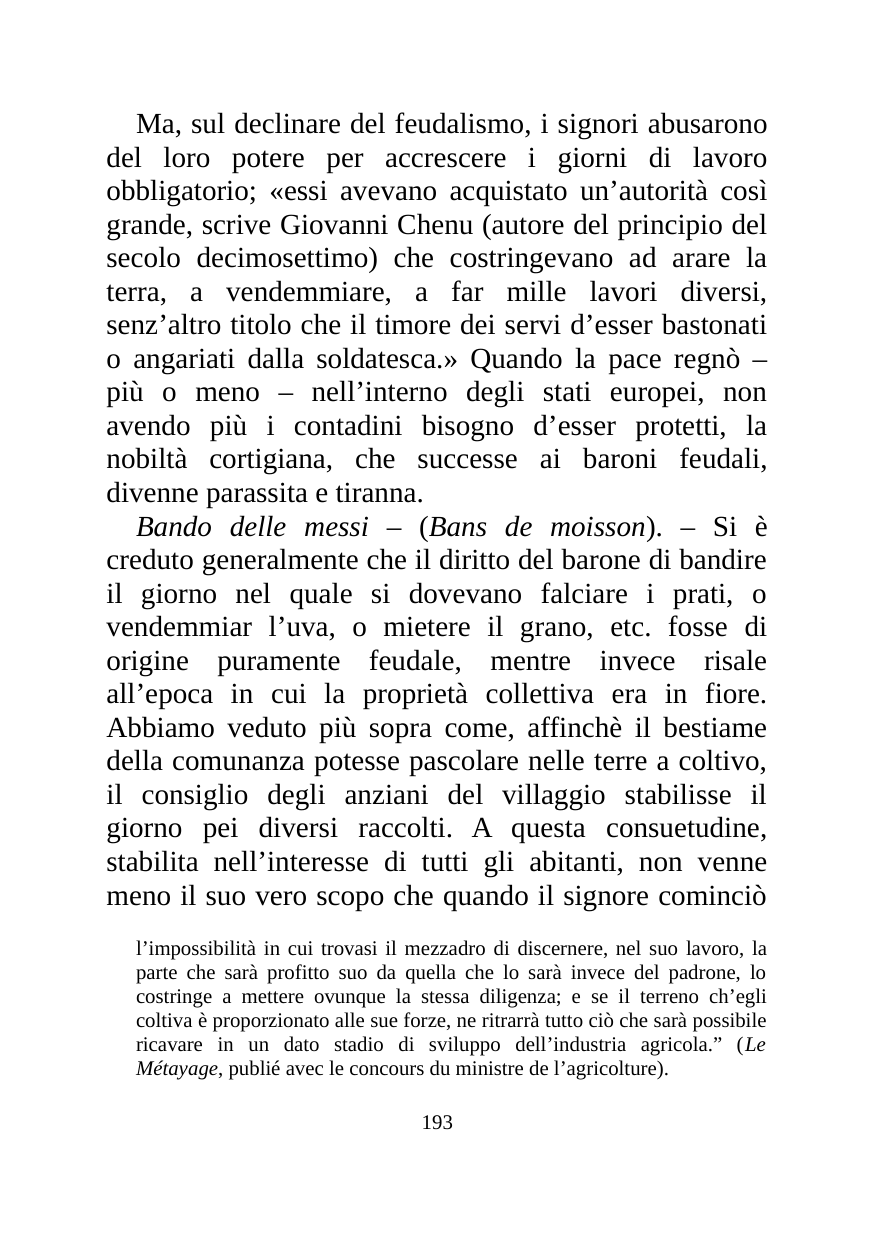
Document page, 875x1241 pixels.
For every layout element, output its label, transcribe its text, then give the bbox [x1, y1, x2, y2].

text l’impossibilità in cui trovasi il mezzadro di discernere, nel suo lavoro, la parte che sarà profitto suo da quella che lo sarà invece del padrone, lo costringe a mettere ovunque la stessa diligenza; e se il terreno ch’egli coltiva è proporzionato alle sue forze, ne ritrarrà tutto ciò che sarà possibile ricavare in un dato stadio di sviluppo dell’industria agricola.” (Le Métayage, publié avec le concours du ministre de l’agricolture). [135, 936, 768, 1080]
text Ma, sul declinare del feudalismo, i signori abusarono del loro potere per accrescere i giorni di lavoro obbligatorio; «essi avevano acquistato un’autorità così grande, scrive Giovanni Chenu (autore del principio del secolo decimosettimo) che costringevano ad arare la terra, a vendemmiare, a far mille lavori diversi, senz’altro titolo che il timore dei servi d’esser bastonati o angariati dalla soldatesca.» Quando la pace regnò – più o meno – nell’interno degli stati europei, non avendo più i contadini bisogno d’esser protetti, la nobiltà cortigiana, che successe ai baroni feudali, divenne parassita e tiranna. [106, 106, 768, 509]
text Bando delle messi – (Bans de moisson). – Si è creduto generalmente che il diritto del barone di bandire il giorno nel quale si dovevano falciare i prati, o vendemmiar l’uva, o mietere il grano, etc. fosse di origine puramente feudale, mentre invece risale all’epoca in cui la proprietà collettiva era in fiore. Abbiamo veduto più sopra come, affinchè il bestiame della comunanza potesse pascolare nelle terre a coltivo, il consiglio degli anziani del villaggio stabilisse il giorno pei diversi raccolti. A questa consuetudine, stabilita nell’interesse di tutti gli abitanti, non venne meno il suo vero scopo che quando il signore cominciò [106, 509, 768, 911]
